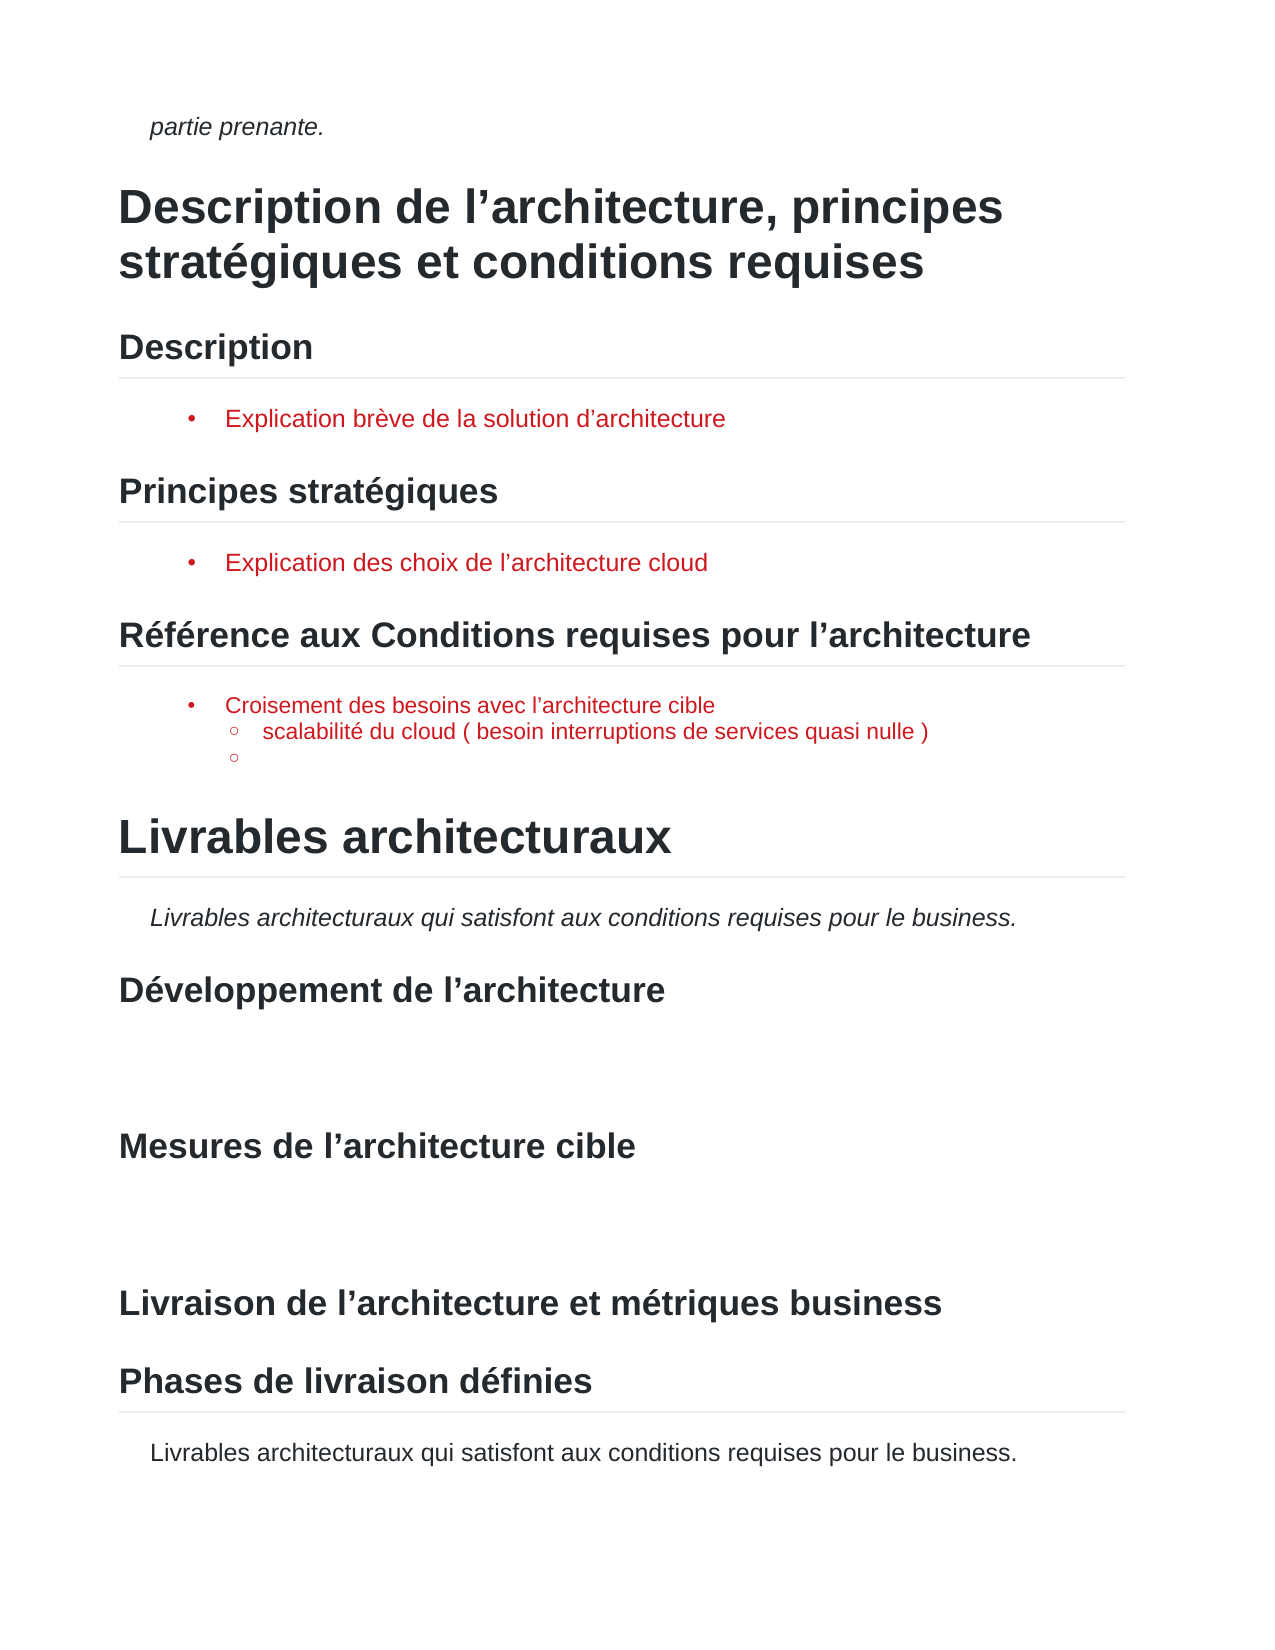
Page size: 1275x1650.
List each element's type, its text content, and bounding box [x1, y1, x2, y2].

text Livrables architecturaux qui satisfont aux conditions requises pour le business. [150, 903, 1125, 931]
subtitle Principes stratégiques [119, 470, 1125, 521]
subtitle Livrables architecturaux [119, 808, 1125, 876]
text partie prenante. [150, 112, 1125, 141]
subtitle Développement de l’architecture [119, 969, 1125, 1010]
subtitle Phases de livraison définies [119, 1360, 1125, 1411]
subtitle Description [119, 326, 1125, 377]
list scalabilité du cloud ( besoin interruptions de services quasi nulle ) [225, 718, 1125, 745]
subtitle Référence aux Conditions requises pour l’architecture [119, 614, 1125, 665]
subtitle Mesures de l’architecture cible [119, 1125, 1125, 1166]
subtitle Livraison de l’architecture et métriques business [119, 1282, 1125, 1323]
text Livrables architecturaux qui satisfont aux conditions requises pour le business. [150, 1438, 1125, 1467]
subtitle Description de l’architecture, principes stratégiques et conditions requises [119, 178, 1125, 289]
list Croisement des besoins avec l’architecture cible [187, 692, 1125, 718]
list Explication brève de la solution d’architecture [187, 404, 1125, 433]
list Explication des choix de l’architecture cloud [187, 548, 1125, 577]
